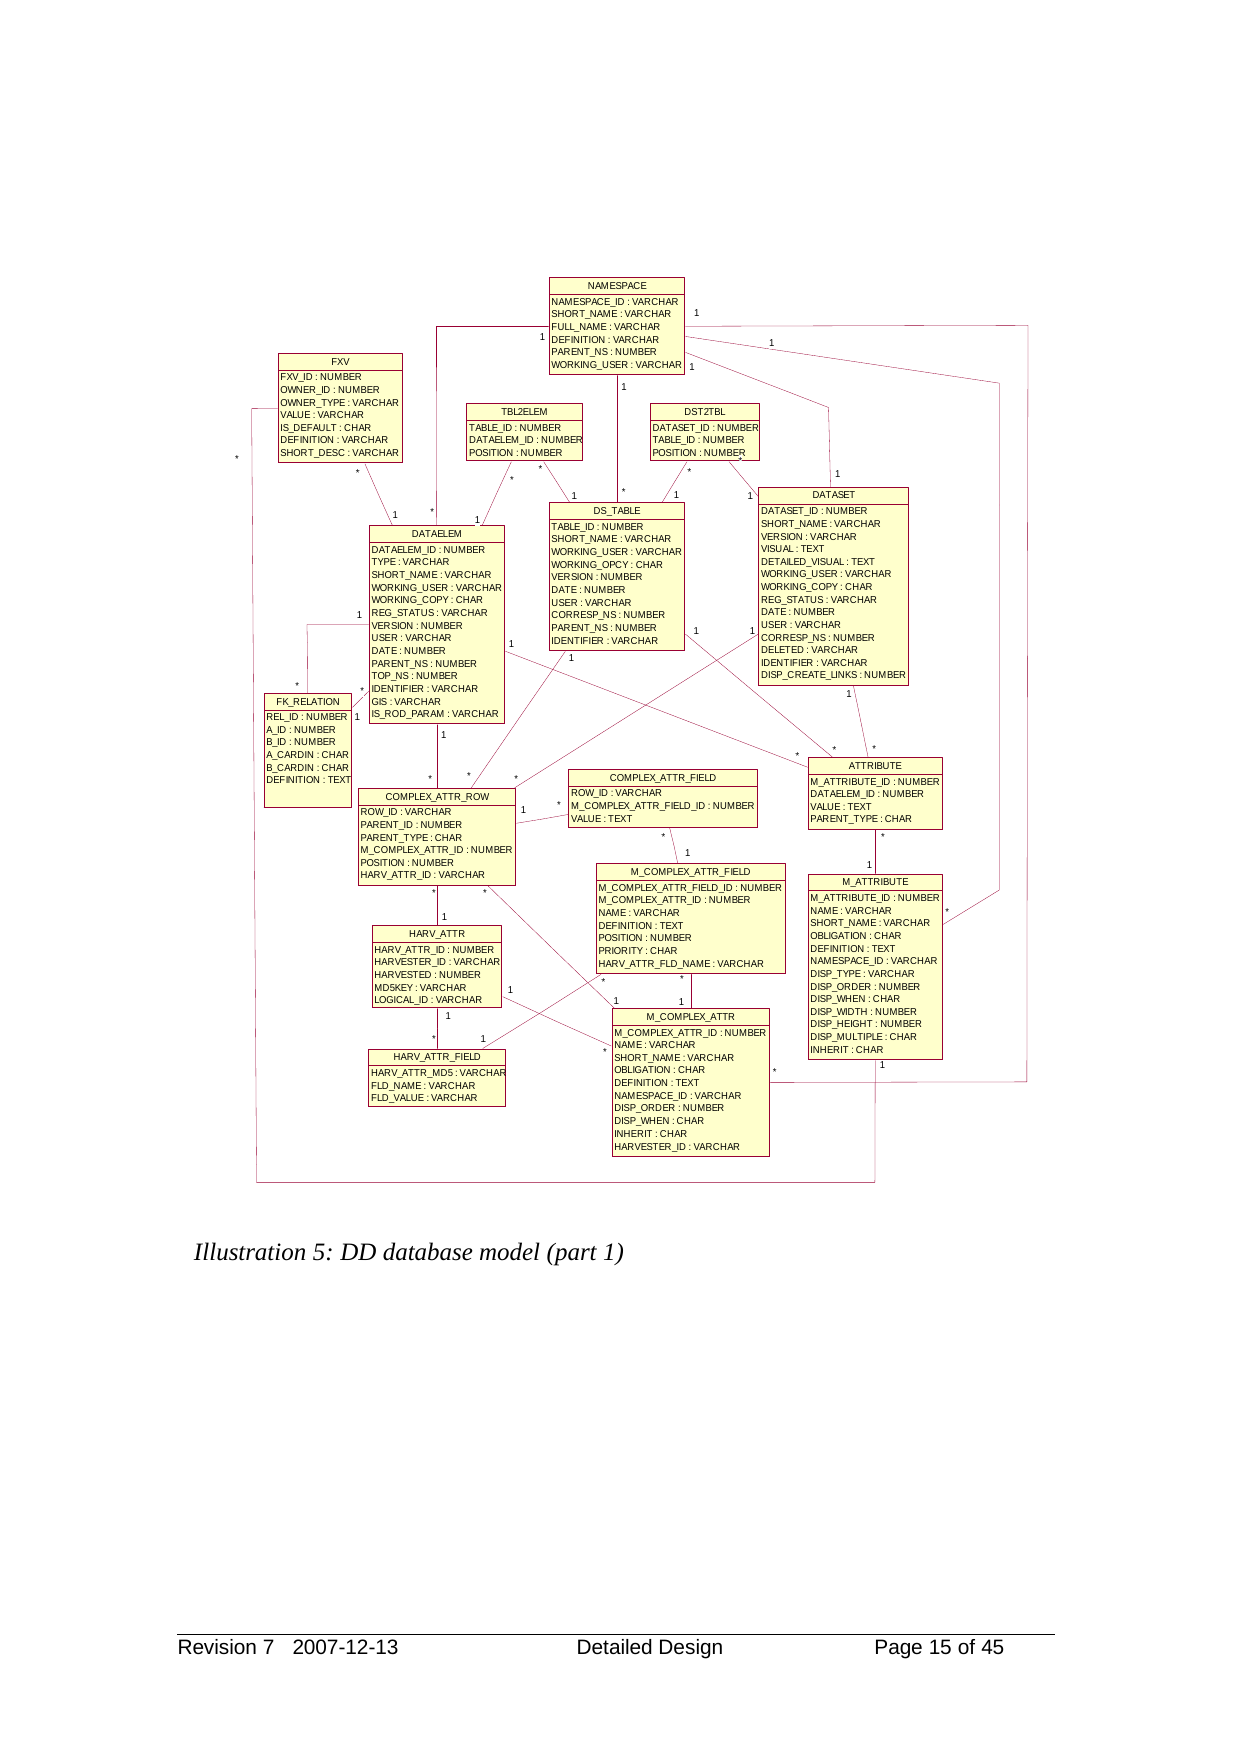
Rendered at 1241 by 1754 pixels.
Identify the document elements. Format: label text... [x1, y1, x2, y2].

text Illustration 5: DD database model (part 1) [194, 232, 1076, 1266]
